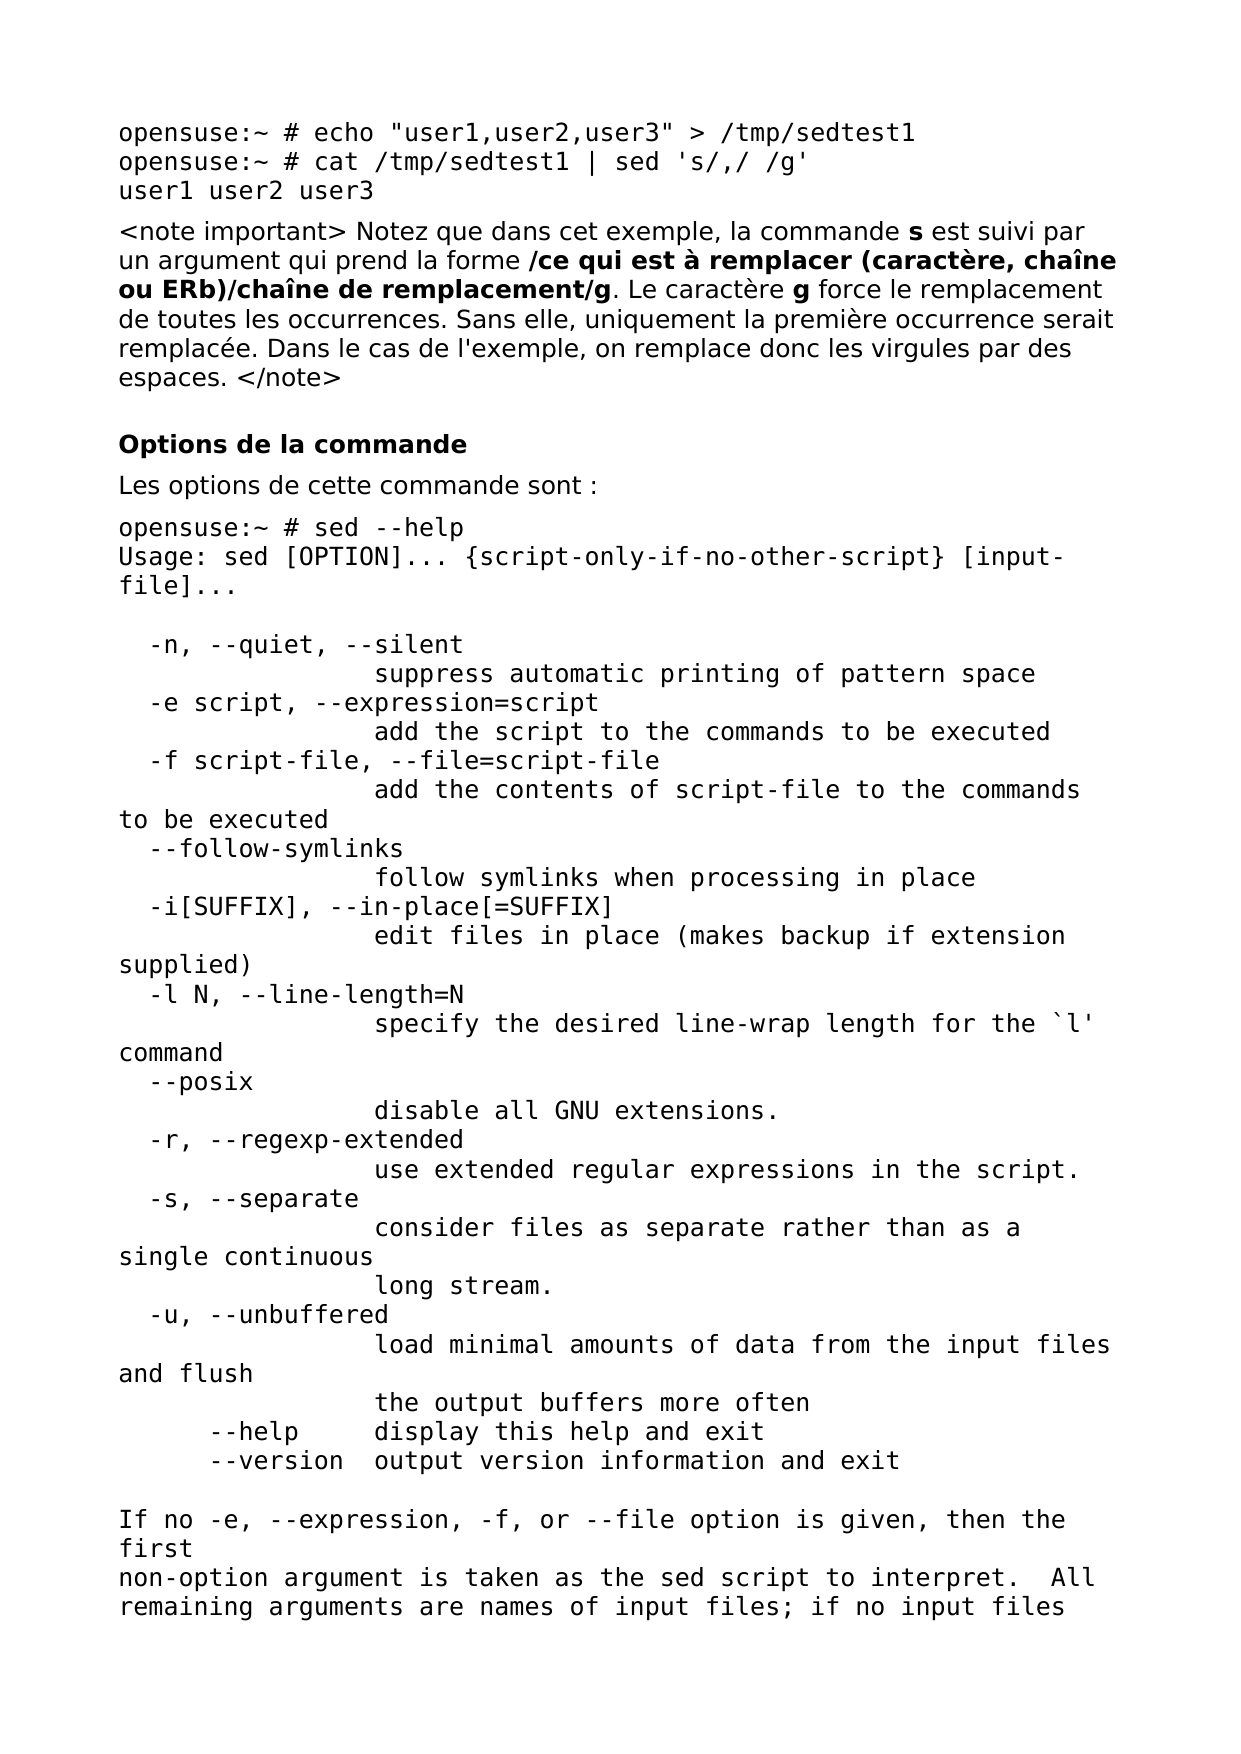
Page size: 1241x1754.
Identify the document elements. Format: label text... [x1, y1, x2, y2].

text <note important> Notez que dans cet exemple, la commande s est suivi par un argument qui prend la forme /ce qui est à remplacer (caractère, chaîne ou ERb)/chaîne de remplacement/g. Le caractère g force le remplacement de toutes les occurrences. Sans elle, uniquement la première occurrence serait remplacée. Dans le cas de l'exemple, on remplace donc les virgules par des espaces. </note> [118, 217, 1122, 392]
text opensuse:~ # sed --help Usage: sed [OPTION]... {script-only-if-no-other-script} [input-file]... -n, --quiet, --silent suppress automatic printing of pattern space -e script, --expression=script add the script to the commands to be executed -f script-file, --file=script-file add the contents of script-file to the commands to be executed --follow-symlinks follow symlinks when processing in place -i[SUFFIX], --in-place[=SUFFIX] edit files in place (makes backup if extension supplied) -l N, --line-length=N specify the desired line-wrap length for the `l' command --posix disable all GNU extensions. -r, --regexp-extended use extended regular expressions in the script. -s, --separate consider files as separate rather than as a single continuous long stream. -u, --unbuffered load minimal amounts of data from the input files and flush the output buffers more often --help display this help and exit --version output version information and exit If no -e, --expression, -f, or --file option is given, then the first non-option argument is taken as the sed script to interpret. All remaining arguments are names of input files; if no input files [118, 513, 1122, 1622]
text Les options de cette commande sont : [118, 472, 1122, 501]
subtitle Options de la commande [118, 430, 1122, 459]
text opensuse:~ # echo "user1,user2,user3" > /tmp/sedtest1 opensuse:~ # cat /tmp/sedtest1 | sed 's/,/ /g' user1 user2 user3 [118, 118, 1122, 206]
